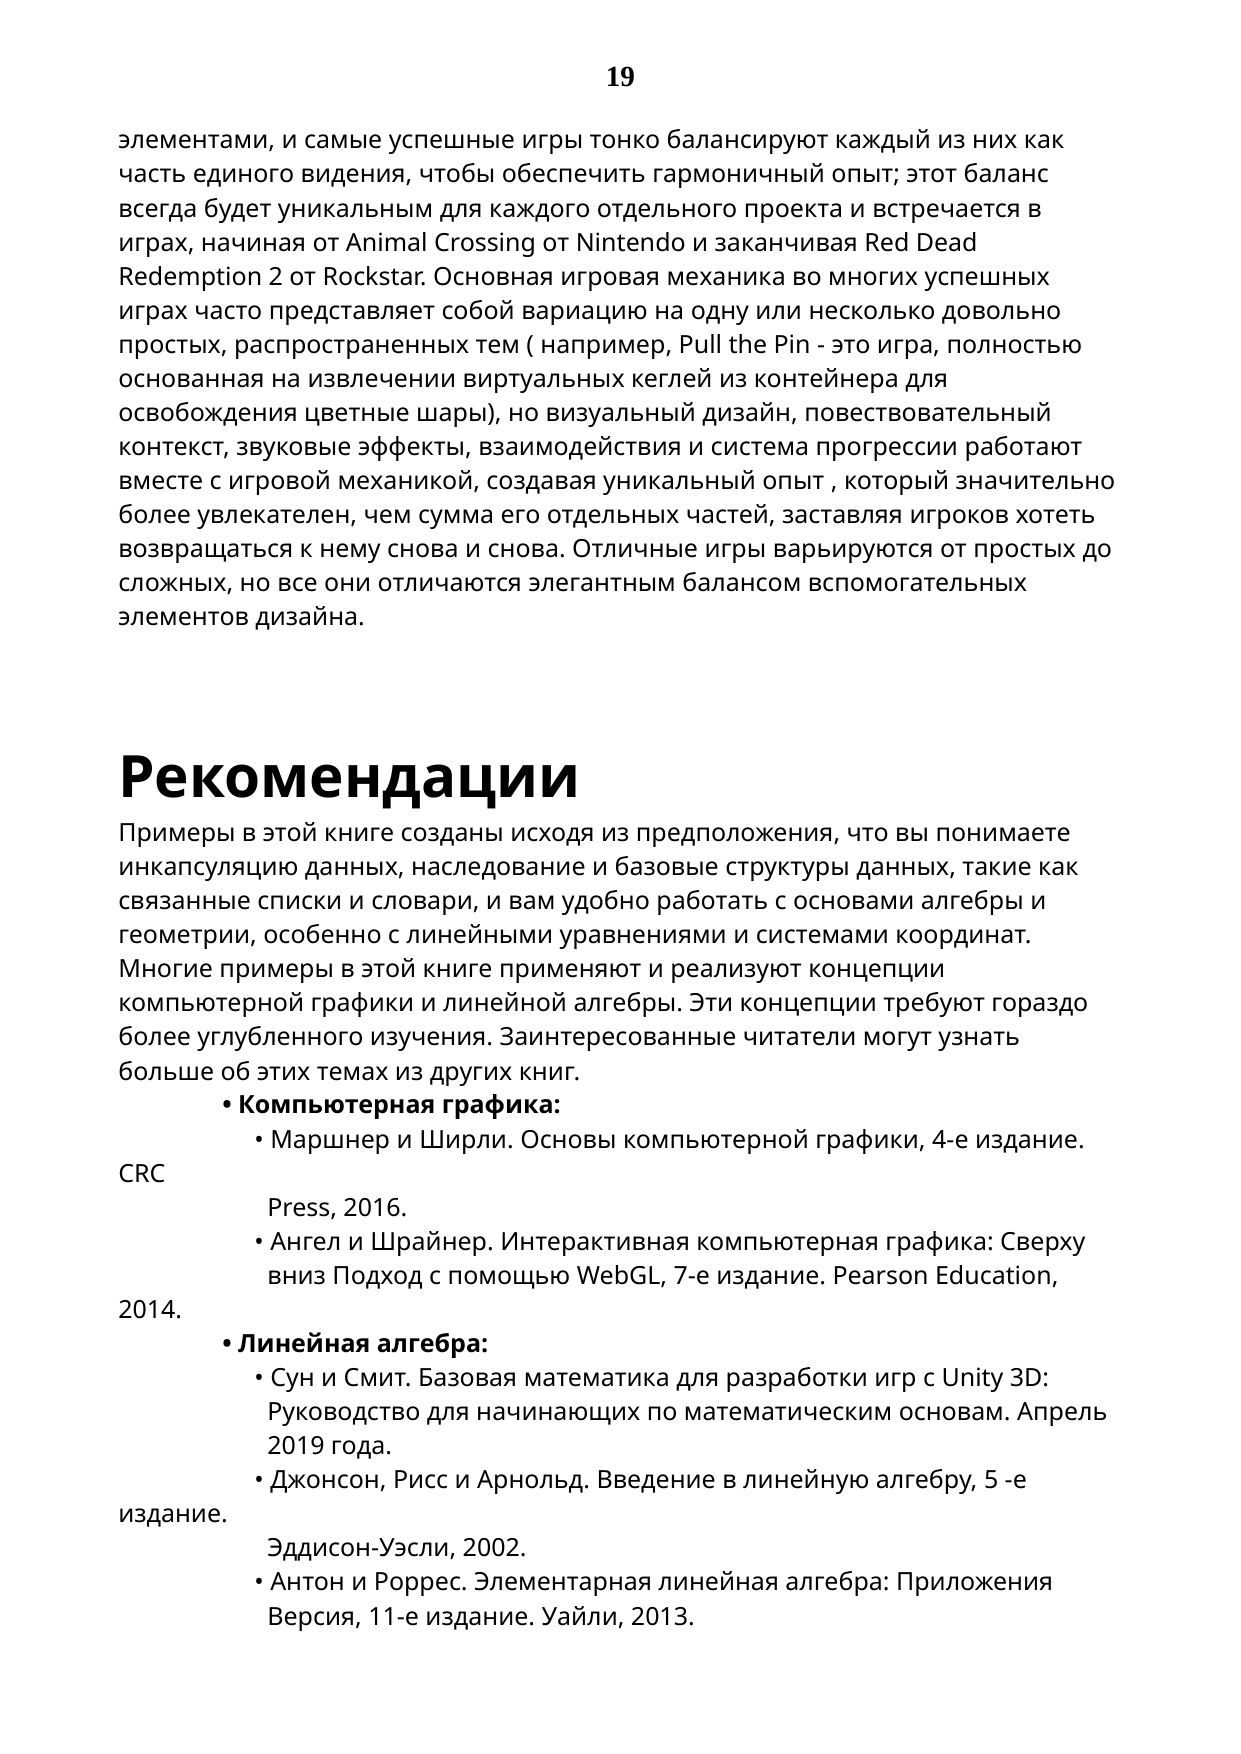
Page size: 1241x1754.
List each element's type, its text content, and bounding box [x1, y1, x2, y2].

text элементами, и самые успешные игры тонко балансируют каждый из них как часть единого видения, чтобы обеспечить гармоничный опыт; этот баланс всегда будет уникальным для каждого отдельного проекта и встречается в играх, начиная от Animal Crossing от Nintendo и заканчивая Red Dead Redemption 2 от Rockstar. Основная игровая механика во многих успешных играх часто представляет собой вариацию на одну или несколько довольно простых, распространенных тем ( например, Pull the Pin - это игра, полностью основанная на извлечении виртуальных кеглей из контейнера для освобождения цветные шары), но визуальный дизайн, повествовательный контекст, звуковые эффекты, взаимодействия и система прогрессии работают вместе с игровой механикой, создавая уникальный опыт , который значительно более увлекателен, чем сумма его отдельных частей, заставляя игроков хотеть возвращаться к нему снова и снова. Отличные игры варьируются от простых до сложных, но все они отличаются элегантным балансом вспомогательных элементов дизайна. [118, 122, 1122, 633]
text геометрии, особенно с линейными уравнениями и системами координат. Многие примеры в этой книге применяют и реализуют концепции компьютерной графики и линейной алгебры. Эти концепции требуют гораздо более углубленного изучения. Заинтересованные читатели могут узнать больше об этих темах из других книг. [118, 917, 1122, 1087]
text инкапсуляцию данных, наследование и базовые структуры данных, такие как связанные списки и словари, и вам удобно работать с основами алгебры и [118, 849, 1122, 917]
text • Компьютерная графика: [118, 1087, 1122, 1121]
text • Ангел и Шрайнер. Интерактивная компьютерная графика: Сверху [118, 1223, 1122, 1257]
text вниз Подход с помощью WebGL, 7-е издание. Pearson Education, 2014. [118, 1257, 1122, 1326]
text 2019 года. [118, 1428, 1122, 1462]
text Press, 2016. [118, 1189, 1122, 1223]
text • Джонсон, Рисс и Арнольд. Введение в линейную алгебру, 5 -е издание. [118, 1462, 1122, 1530]
text Эддисон-Уэсли, 2002. [118, 1530, 1122, 1564]
text • Маршнер и Ширли. Основы компьютерной графики, 4-е издание. CRC [118, 1121, 1122, 1189]
text • Линейная алгебра: [118, 1326, 1122, 1360]
text Руководство для начинающих по математическим основам. Апрель [118, 1394, 1122, 1428]
text • Антон и Роррес. Элементарная линейная алгебра: Приложения [118, 1564, 1122, 1598]
text Версия, 11-е издание. Уайли, 2013. [118, 1598, 1122, 1632]
text Примеры в этой книге созданы исходя из предположения, что вы понимаете [118, 815, 1122, 849]
text Рекомендации [118, 735, 1122, 815]
text • Сун и Смит. Базовая математика для разработки игр с Unity 3D: [118, 1360, 1122, 1394]
